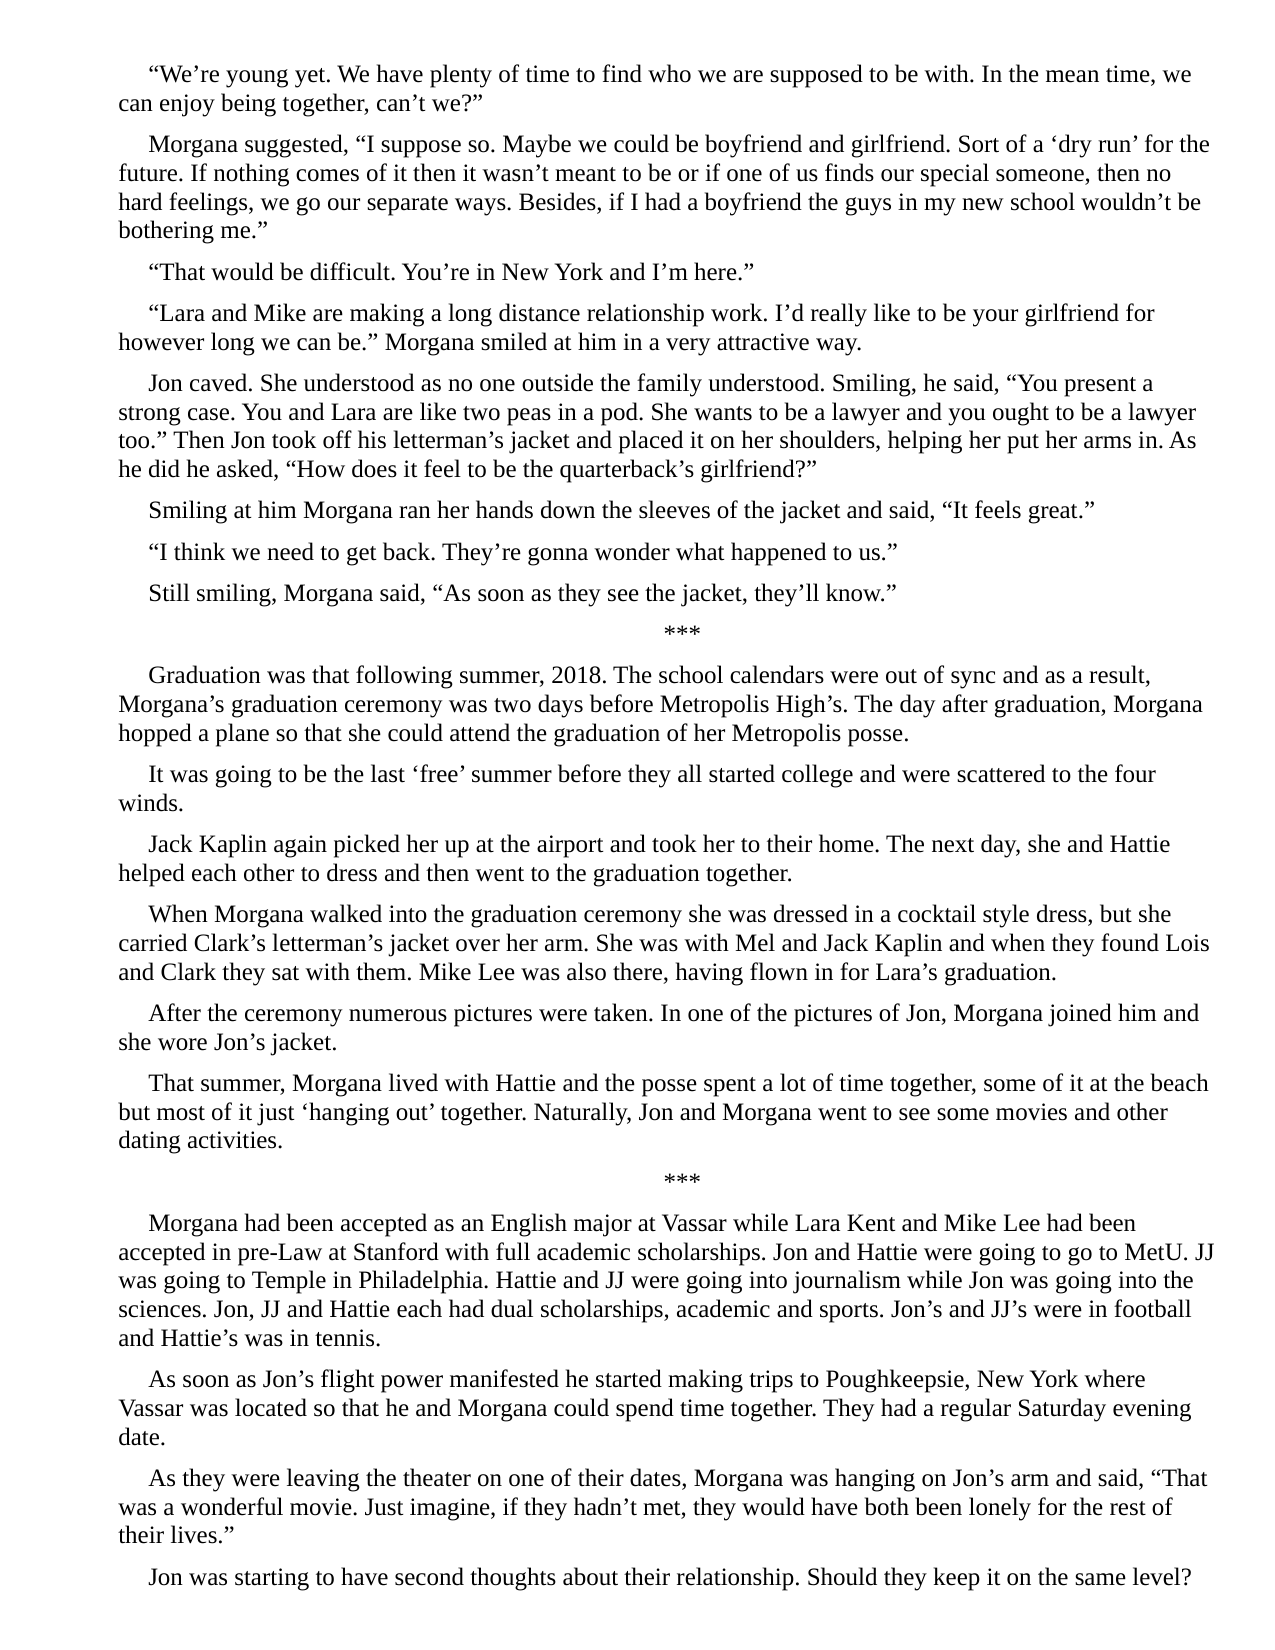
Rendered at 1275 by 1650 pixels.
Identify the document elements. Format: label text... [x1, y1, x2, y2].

text As soon as Jon’s flight power manifested he started making trips to Poughkeepsie, New York where Vassar was located so that he and Morgana could spend time together. They had a regular Saturday evening date. [118, 1364, 1216, 1450]
text Smiling at him Morgana ran her hands down the sleeves of the jacket and said, “It feels great.” [118, 495, 1216, 524]
text That summer, Morgana lived with Hattie and the posse spent a lot of time together, some of it at the beach but most of it just ‘hanging out’ together. Naturally, Jon and Morgana went to see some movies and other dating activities. [118, 1068, 1216, 1154]
text Jon caved. She understood as no one outside the family understood. Smiling, he said, “You present a strong case. You and Lara are like two peas in a pod. She wants to be a lawyer and you ought to be a lawyer too.” Then Jon took off his letterman’s jacket and placed it on her shoulders, helping her put her arms in. As he did he asked, “How does it feel to be the quarterback’s girlfriend?” [118, 368, 1216, 483]
text Still smiling, Morgana said, “As soon as they see the jacket, they’ll know.” [118, 578, 1216, 607]
text It was going to be the last ‘free’ summer before they all started college and were scattered to the four winds. [118, 759, 1216, 817]
text After the ceremony numerous pictures were taken. In one of the pictures of Jon, Morgana joined him and she wore Jon’s jacket. [118, 998, 1216, 1055]
text As they were leaving the theater on one of their dates, Morgana was hanging on Jon’s arm and said, “That was a wonderful movie. Just imagine, if they hadn’t met, they would have both been lonely for the rest of their lives.” [118, 1463, 1216, 1549]
text Graduation was that following summer, 2018. The school calendars were out of sync and as a result, Morgana’s graduation ceremony was two days before Metropolis High’s. The day after graduation, Morgana hopped a plane so that she could attend the graduation of her Metropolis posse. [118, 660, 1216, 747]
text “That would be difficult. You’re in New York and I’m here.” [118, 257, 1216, 285]
text When Morgana walked into the graduation ceremony she was dressed in a cocktail style dress, but she carried Clark’s letterman’s jacket over her arm. She was with Mel and Jack Kaplin and when they found Lois and Clark they sat with them. Mike Lee was also there, having flown in for Lara’s graduation. [118, 899, 1216, 985]
text “We’re young yet. We have plenty of time to find who we are supposed to be with. In the mean time, we can enjoy being together, can’t we?” [118, 59, 1216, 117]
text Jack Kaplin again picked her up at the airport and took her to their home. The next day, she and Hattie helped each other to dress and then went to the graduation together. [118, 829, 1216, 887]
text Jon was starting to have second thoughts about their relationship. Should they keep it on the same level? [118, 1562, 1216, 1590]
text “I think we need to get back. They’re gonna wonder what happened to us.” [118, 537, 1216, 565]
text *** [118, 1167, 1216, 1195]
text Morgana had been accepted as an English major at Vassar while Lara Kent and Mike Lee had been accepted in pre-Law at Stanford with full academic scholarships. Jon and Hattie were going to go to MetU. JJ was going to Temple in Philadelphia. Hattie and JJ were going into journalism while Jon was going into the sciences. Jon, JJ and Hattie each had dual scholarships, academic and sports. Jon’s and JJ’s were in football and Hattie’s was in tennis. [118, 1208, 1216, 1352]
text “Lara and Mike are making a long distance relationship work. I’d really like to be your girlfriend for however long we can be.” Morgana smiled at him in a very attractive way. [118, 298, 1216, 355]
text Morgana suggested, “I suppose so. Maybe we could be boyfriend and girlfriend. Sort of a ‘dry run’ for the future. If nothing comes of it then it wasn’t meant to be or if one of us finds our special someone, then no hard feelings, we go our separate ways. Besides, if I had a boyfriend the guys in my new school wouldn’t be bothering me.” [118, 129, 1216, 244]
text *** [118, 619, 1216, 648]
